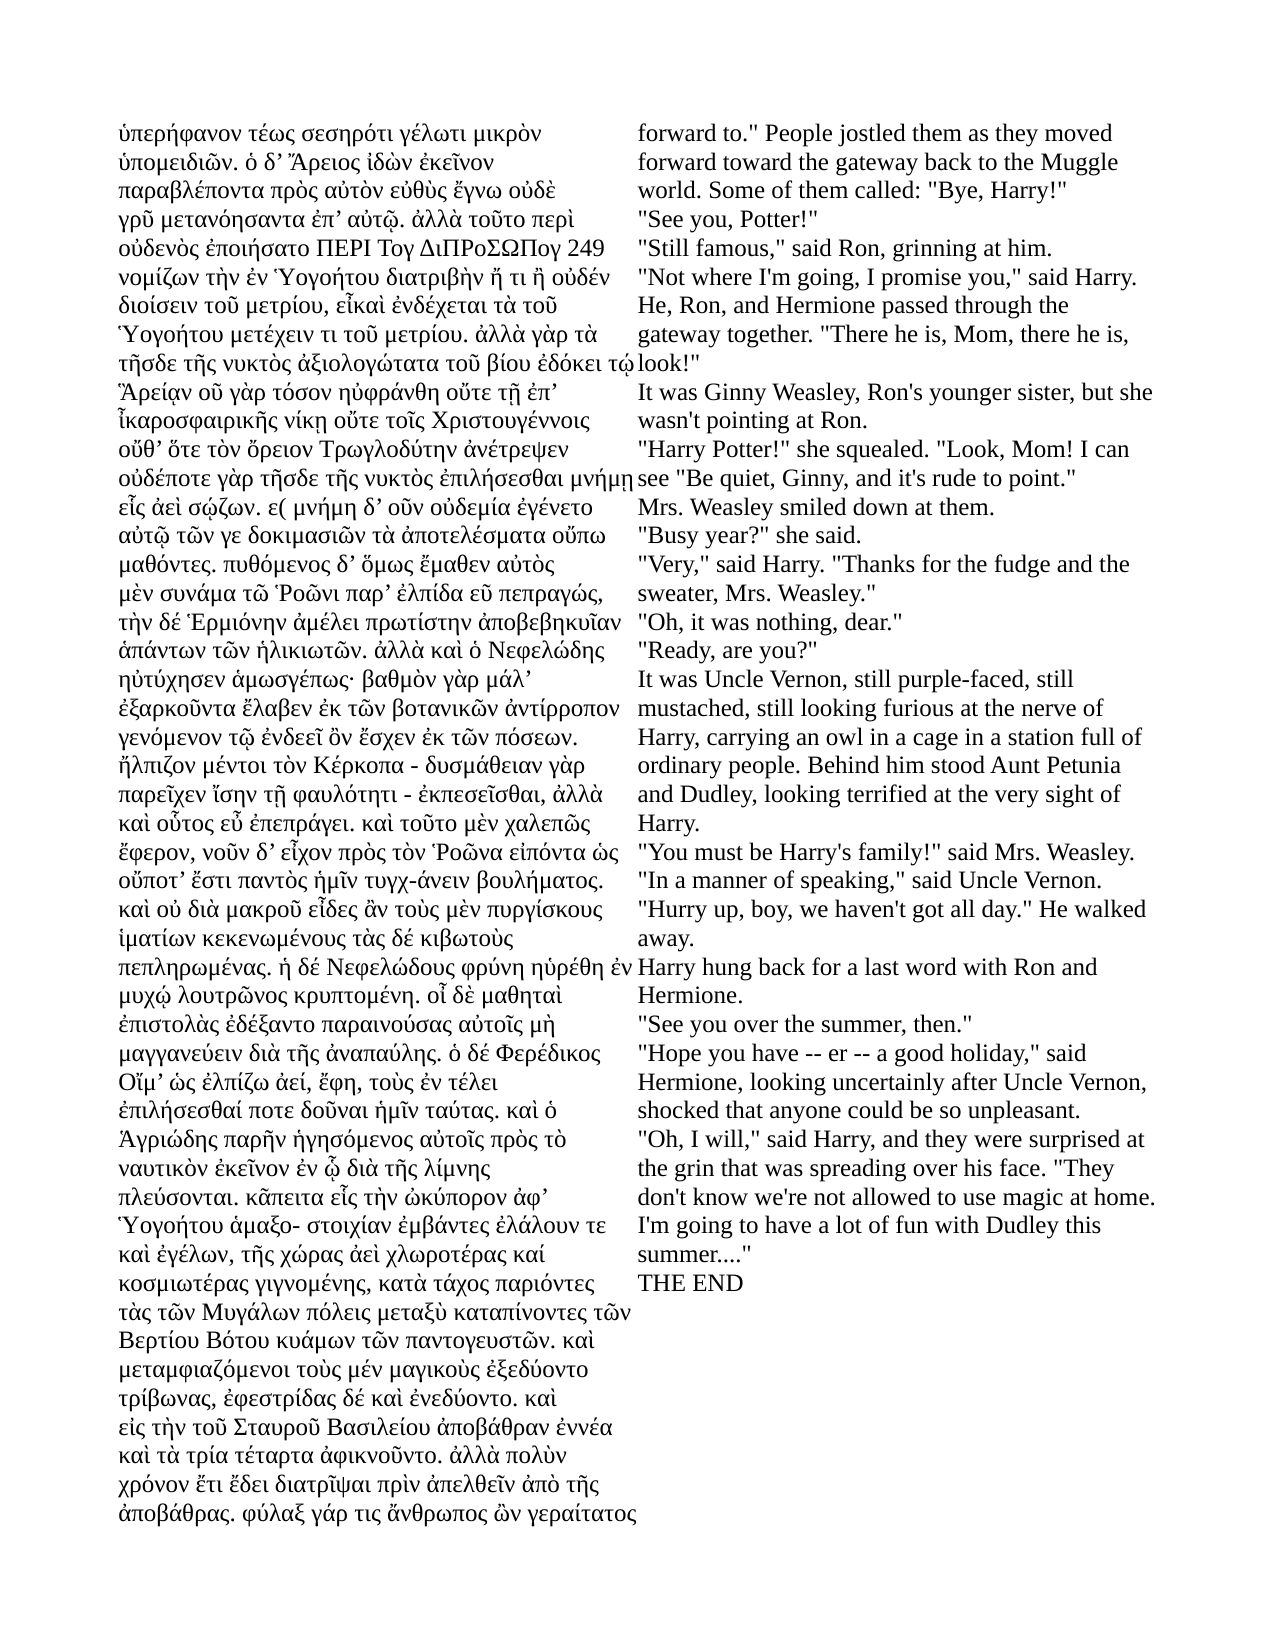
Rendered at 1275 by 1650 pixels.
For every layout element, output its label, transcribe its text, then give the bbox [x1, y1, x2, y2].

table_cell forward to." People jostled them as they moved forward toward the gateway back to the Muggle world. Some of them called: "Bye, Harry!" "See you, Potter!" "Still famous," said Ron, grinning at him. "Not where I'm going, I promise you," said Harry. He, Ron, and Hermione passed through the gateway together. "There he is, Mom, there he is, look!" It was Ginny Weasley, Ron's younger sister, but she wasn't pointing at Ron. "Harry Potter!" she squealed. "Look, Mom! I can see "Be quiet, Ginny, and it's rude to point." Mrs. Weasley smiled down at them. "Busy year?" she said. "Very," said Harry. "Thanks for the fudge and the sweater, Mrs. Weasley." "Oh, it was nothing, dear." "Ready, are you?" It was Uncle Vernon, still purple-faced, still mustached, still looking furious at the nerve of Harry, carrying an owl in a cage in a station full of ordinary people. Behind him stood Aunt Petunia and Dudley, looking terrified at the very sight of Harry. "You must be Harry's family!" said Mrs. Weasley. "In a manner of speaking," said Uncle Vernon. "Hurry up, boy, we haven't got all day." He walked away. Harry hung back for a last word with Ron and Hermione. "See you over the summer, then." "Hope you have -- er -- a good holiday," said Hermione, looking uncertainly after Uncle Vernon, shocked that anyone could be so unpleasant. "Oh, I will," said Harry, and they were surprised at the grin that was spreading over his face. "They don't know we're not allowed to use magic at home. I'm going to have a lot of fun with Dudley this summer...." THE END [637, 118, 1157, 1527]
table_cell ὑπερήφανον τέως σεσηρότι γέλωτι μικρὸν ὑπομειδιῶν. ὁ δ’ Ἄρειος ἰδὼν ἐκεῖνον παραβλέποντα πρὸς αὐτὸν εὐθὺς ἔγνω οὐδὲ γρῦ μετανόησαντα ἐπ’ αὐτῷ. ἀλλὰ τοῦτο περὶ οὐδενὸς ἐποιήσατο ΠΕΡΙ Τογ ΔιΠΡοΣΩΠογ 249 νομίζων τὴν ἐν Ὑογοήτου διατριβὴν ἤ τι ἢ οὐδέν διοίσειν τοῦ μετρίου, εἶκαὶ ἐνδέχεται τὰ τοῦ Ὑογοήτου μετέχειν τι τοῦ μετρίου. ἀλλὰ γὰρ τὰ τῆσδε τῆς νυκτὸς ἀξιολογώτατα τοῦ βίου ἐδόκει τῴ Ἃρείᾳν οῦ γὰρ τόσον ηὐφράνθη οὔτε τῇ ἐπ’ ἶκαροσφαιρικῆς νίκῃ οὔτε τοῖς Χριστουγέννοις οὔθ’ ὅτε τὸν ὄρειον Τρωγλοδύτην ἀνέτρεψεν οὐδέποτε γὰρ τῆσδε τῆς νυκτὸς ἐπιλήσεσθαι μνήμῃ εἷς ἀεὶ σῴζων. ε( μνήμη δ’ οῦν οὐδεμία ἐγένετο αὐτῷ τῶν γε δοκιμασιῶν τὰ ἀποτελέσματα οὔπω μαθόντες. πυθόμενος δ’ ὅμως ἔμαθεν αὐτὸς μὲν συνάμα τῶ Ῥοῶνι παρ’ ἐλπίδα εῦ πεπραγώς, τὴν δέ Ἑρμιόνην ἀμέλει πρωτίστην ἀποβεβηκυῖαν ἁπάντων τῶν ἡλικιωτῶν. ἀλλὰ καὶ ὁ Νεφελώδης ηὐτύχησεν ἁμωσγέπως· βαθμὸν γὰρ μάλ’ ἐξαρκοῦντα ἔλαβεν ἐκ τῶν βοτανικῶν ἀντίρροπον γενόμενον τῷ ἐνδεεῖ ὂν ἔσχεν ἐκ τῶν πόσεων. ἤλπιζον μέντοι τὸν Κέρκοπα - δυσμάθειαν γὰρ παρεῖχεν ἴσην τῇ φαυλότητι - ἐκπεσεῖσθαι, ἀλλὰ καὶ οὗτος εὖ ἐπεπράγει. καὶ τοῦτο μὲν χαλεπῶς ἔφερον, νοῦν δ’ εἶχον πρὸς τὸν Ῥοῶνα εἰπόντα ὡς οὔποτ’ ἔστι παντὸς ἡμῖν τυγχ-άνειν βουλήματος. καὶ οὐ διὰ μακροῦ εἶδες ἂν τοὺς μὲν πυργίσκους ἱματίων κεκενωμένους τὰς δέ κιβωτοὺς πεπληρωμένας. ἡ δέ Νεφελώδους φρύνη ηὑρέθη ἐν μυχῴ λουτρῶνος κρυπτομένη. οἶ δὲ μαθηταὶ ἐπιστολὰς ἐδέξαντο παραινούσας αὐτοῖς μὴ μαγγανεύειν διὰ τῆς ἀναπαύλης. ὁ δέ Φερέδικος Οἴμ’ ὡς ἐλπίζω ἀεί, ἔφη, τοὺς ἐν τέλει ἐπιλήσεσθαί ποτε δοῦναι ἡμῖν ταύτας. καὶ ὁ Ἁγριώδης παρῆν ἡγησόμενος αὐτοῖς πρὸς τὸ ναυτικὸν ἐκεῖνον ἐν ᾧ διὰ τῆς λίμνης πλεύσονται. κᾶπειτα εἷς τὴν ὠκύπορον ἀφ’ Ὑογοήτου ἁμαξο- στοιχίαν ἐμβάντες ἐλάλουν τε καὶ ἐγέλων, τῆς χώρας ἀεὶ χλωροτέρας καί κοσμιωτέρας γιγνομένης, κατὰ τάχος παριόντες τὰς τῶν Μυγάλων πόλεις μεταξὺ καταπίνοντες τῶν Βερτίου Βότου κυάμων τῶν παντογευστῶν. καὶ μεταμφιαζόμενοι τοὺς μέν μαγικοὺς ἐξεδύοντο τρίβωνας, ἐφεστρίδας δέ καὶ ἐνεδύοντο. καὶ εἰς τὴν τοῦ Σταυροῦ Βασιλείου ἀποβάθραν ἐννέα καὶ τὰ τρία τέταρτα ἀφικνοῦντο. ἀλλὰ πολὺν χρόνον ἔτι ἔδει διατρῖψαι πρὶν ἀπελθεῖν ἀπὸ τῆς ἀποβάθρας. φύλαξ γάρ τις ἄνθρωπος ὢν γεραίτατος [118, 118, 637, 1527]
